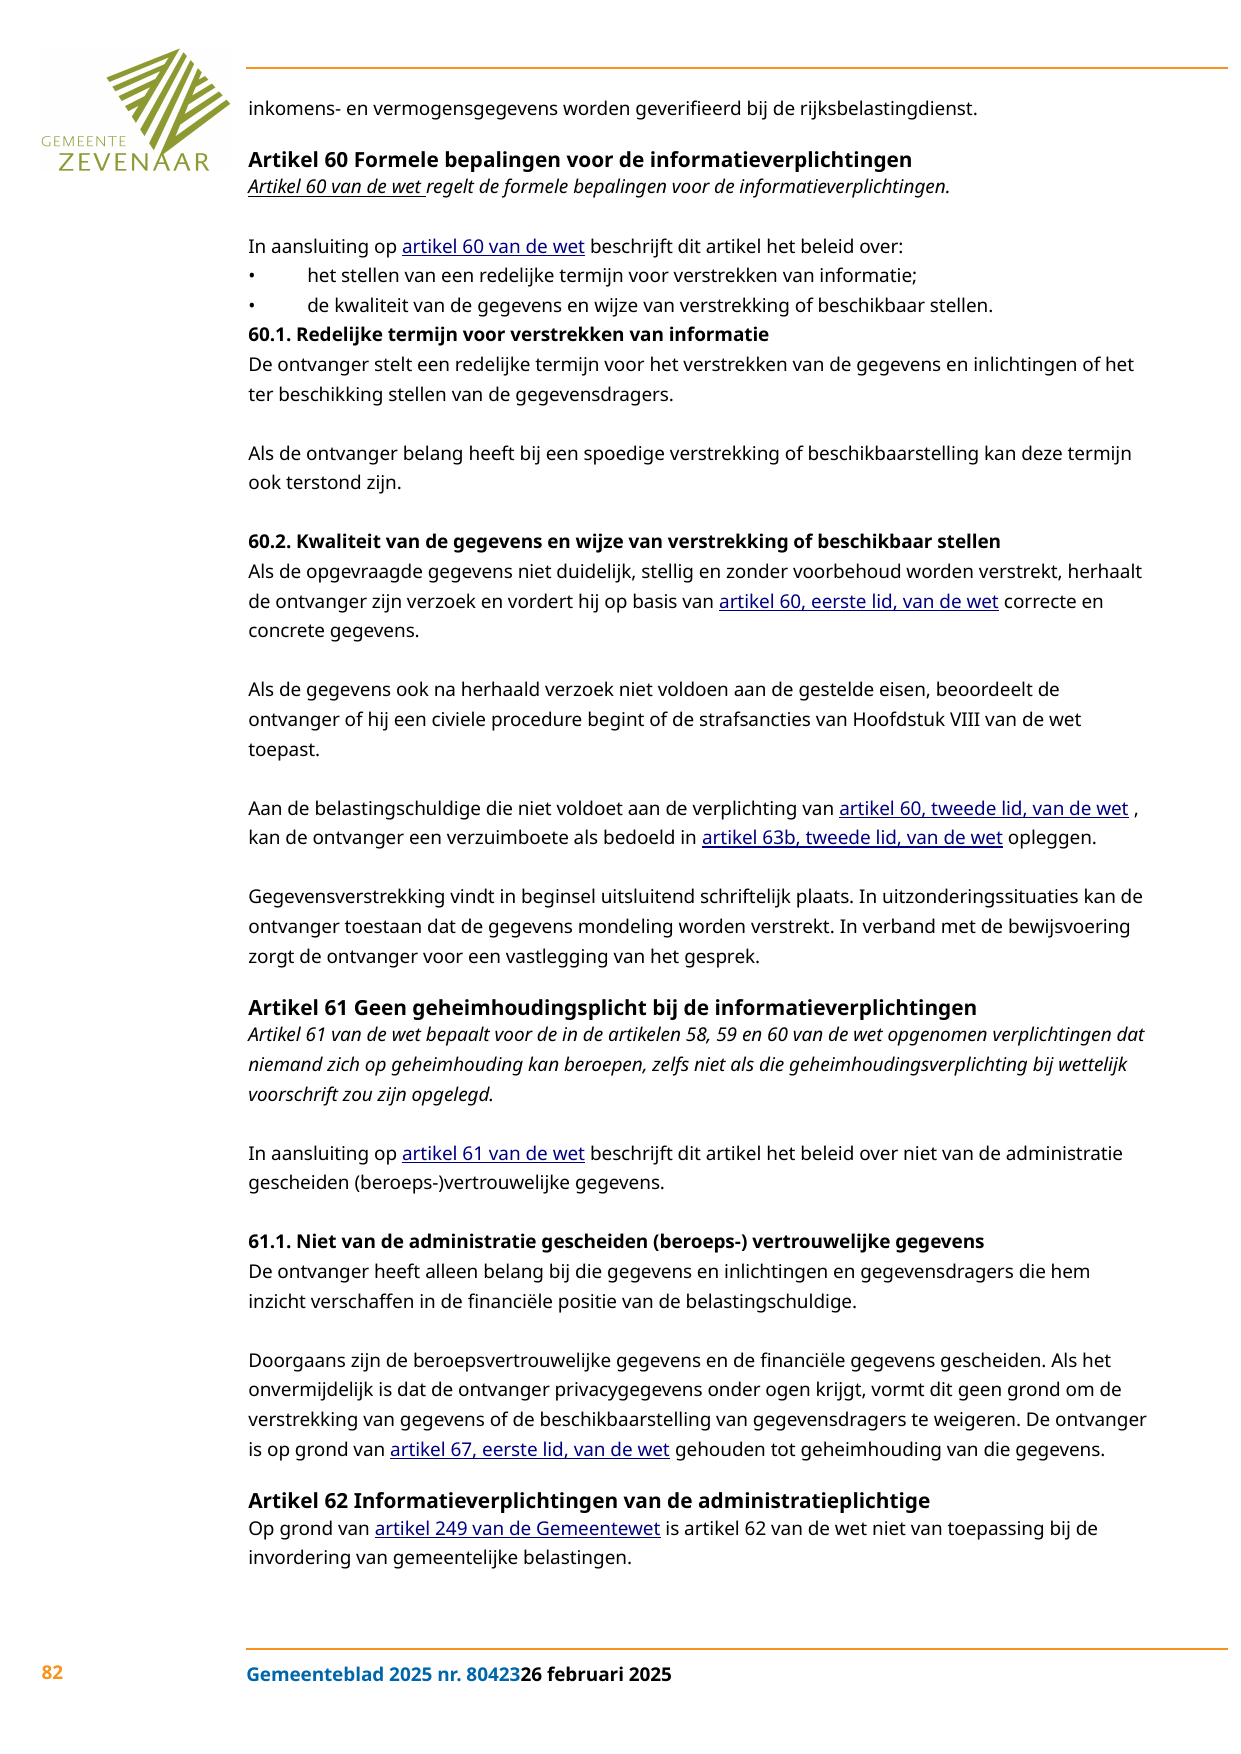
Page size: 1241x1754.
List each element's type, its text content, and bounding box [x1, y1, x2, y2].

text De ontvanger heeft alleen belang bij die gegevens en inlichtingen en gegevensdragers die hem inzicht verschaffen in de financiële positie van de belastingschuldige. [248, 1258, 1152, 1314]
text In aansluiting op artikel 60 van de wet beschrijft dit artikel het beleid over: [248, 233, 1152, 258]
text De ontvanger stelt een redelijke termijn voor het verstrekken van de gegevens en inlichtingen of het ter beschikking stellen van de gegevensdragers. [248, 351, 1152, 406]
text Artikel 61 van de wet bepaalt voor de in de artikelen 58, 59 en 60 van de wet opgenomen verplichtingen dat niemand zich op geheimhouding kan beroepen, zelfs niet als die geheimhoudingsverplichting bij wettelijk voorschrift zou zijn opgelegd. [248, 1022, 1152, 1107]
text Artikel 60 Formele bepalingen voor de informatieverplichtingen [248, 145, 1152, 174]
text Als de ontvanger belang heeft bij een spoedige verstrekking of beschikbaarstelling kan deze termijn ook terstond zijn. [248, 440, 1152, 495]
text In aansluiting op artikel 61 van de wet beschrijft dit artikel het beleid over niet van de administratie gescheiden (beroeps-)vertrouwelijke gegevens. [248, 1140, 1152, 1195]
text Artikel 60 van de wet regelt de formele bepalingen voor de informatieverplichtingen. [248, 174, 1152, 199]
text Artikel 62 Informatieverplichtingen van de administratieplichtige [248, 1486, 1152, 1515]
text Op grond van artikel 249 van de Gemeentewet is artikel 62 van de wet niet van toepassing bij de invordering van gemeentelijke belastingen. [248, 1515, 1152, 1570]
text Doorgaans zijn de beroepsvertrouwelijke gegevens en de financiële gegevens gescheiden. Als het onvermijdelijk is dat de ontvanger privacygegevens onder ogen krijgt, vormt dit geen grond om de verstrekking van gegevens of de beschikbaarstelling van gegevensdragers te weigeren. De ontvanger is op grond van artikel 67, eerste lid, van de wet gehouden tot geheimhouding van die gegevens. [248, 1347, 1152, 1462]
text 61.1. Niet van de administratie gescheiden (beroeps-) vertrouwelijke gegevens [248, 1229, 1152, 1254]
text Als de opgevraagde gegevens niet duidelijk, stellig en zonder voorbehoud worden verstrekt, herhaalt de ontvanger zijn verzoek en vordert hij op basis van artikel 60, eerste lid, van de wet correcte en concrete gegevens. [248, 558, 1152, 643]
text Aan de belastingschuldige die niet voldoet aan de verplichting van artikel 60, tweede lid, van de wet , kan de ontvanger een verzuimboete als bedoeld in artikel 63b, tweede lid, van de wet opleggen. [248, 795, 1152, 850]
text inkomens- en vermogensgegevens worden geverifieerd bij de rijksbelastingdienst. [248, 95, 1152, 121]
list het stellen van een redelijke termijn voor verstrekken van informatie; [248, 262, 1152, 288]
text Gegevensverstrekking vindt in beginsel uitsluitend schriftelijk plaats. In uitzonderingssituaties kan de ontvanger toestaan dat de gegevens mondeling worden verstrekt. In verband met de bewijsvoering zorgt de ontvanger voor een vastlegging van het gesprek. [248, 884, 1152, 968]
text 60.2. Kwaliteit van de gegevens en wijze van verstrekking of beschikbaar stellen [248, 529, 1152, 554]
text Artikel 61 Geen geheimhoudingsplicht bij de informatieverplichtingen [248, 993, 1152, 1022]
picture [41, 47, 231, 172]
text 60.1. Redelijke termijn voor verstrekken van informatie [248, 322, 1152, 347]
text Als de gegevens ook na herhaald verzoek niet voldoen aan de gestelde eisen, beoordeelt de ontvanger of hij een civiele procedure begint of de strafsancties van Hoofdstuk VIII van de wet toepast. [248, 677, 1152, 761]
list de kwaliteit van de gegevens en wijze van verstrekking of beschikbaar stellen. [248, 292, 1152, 318]
